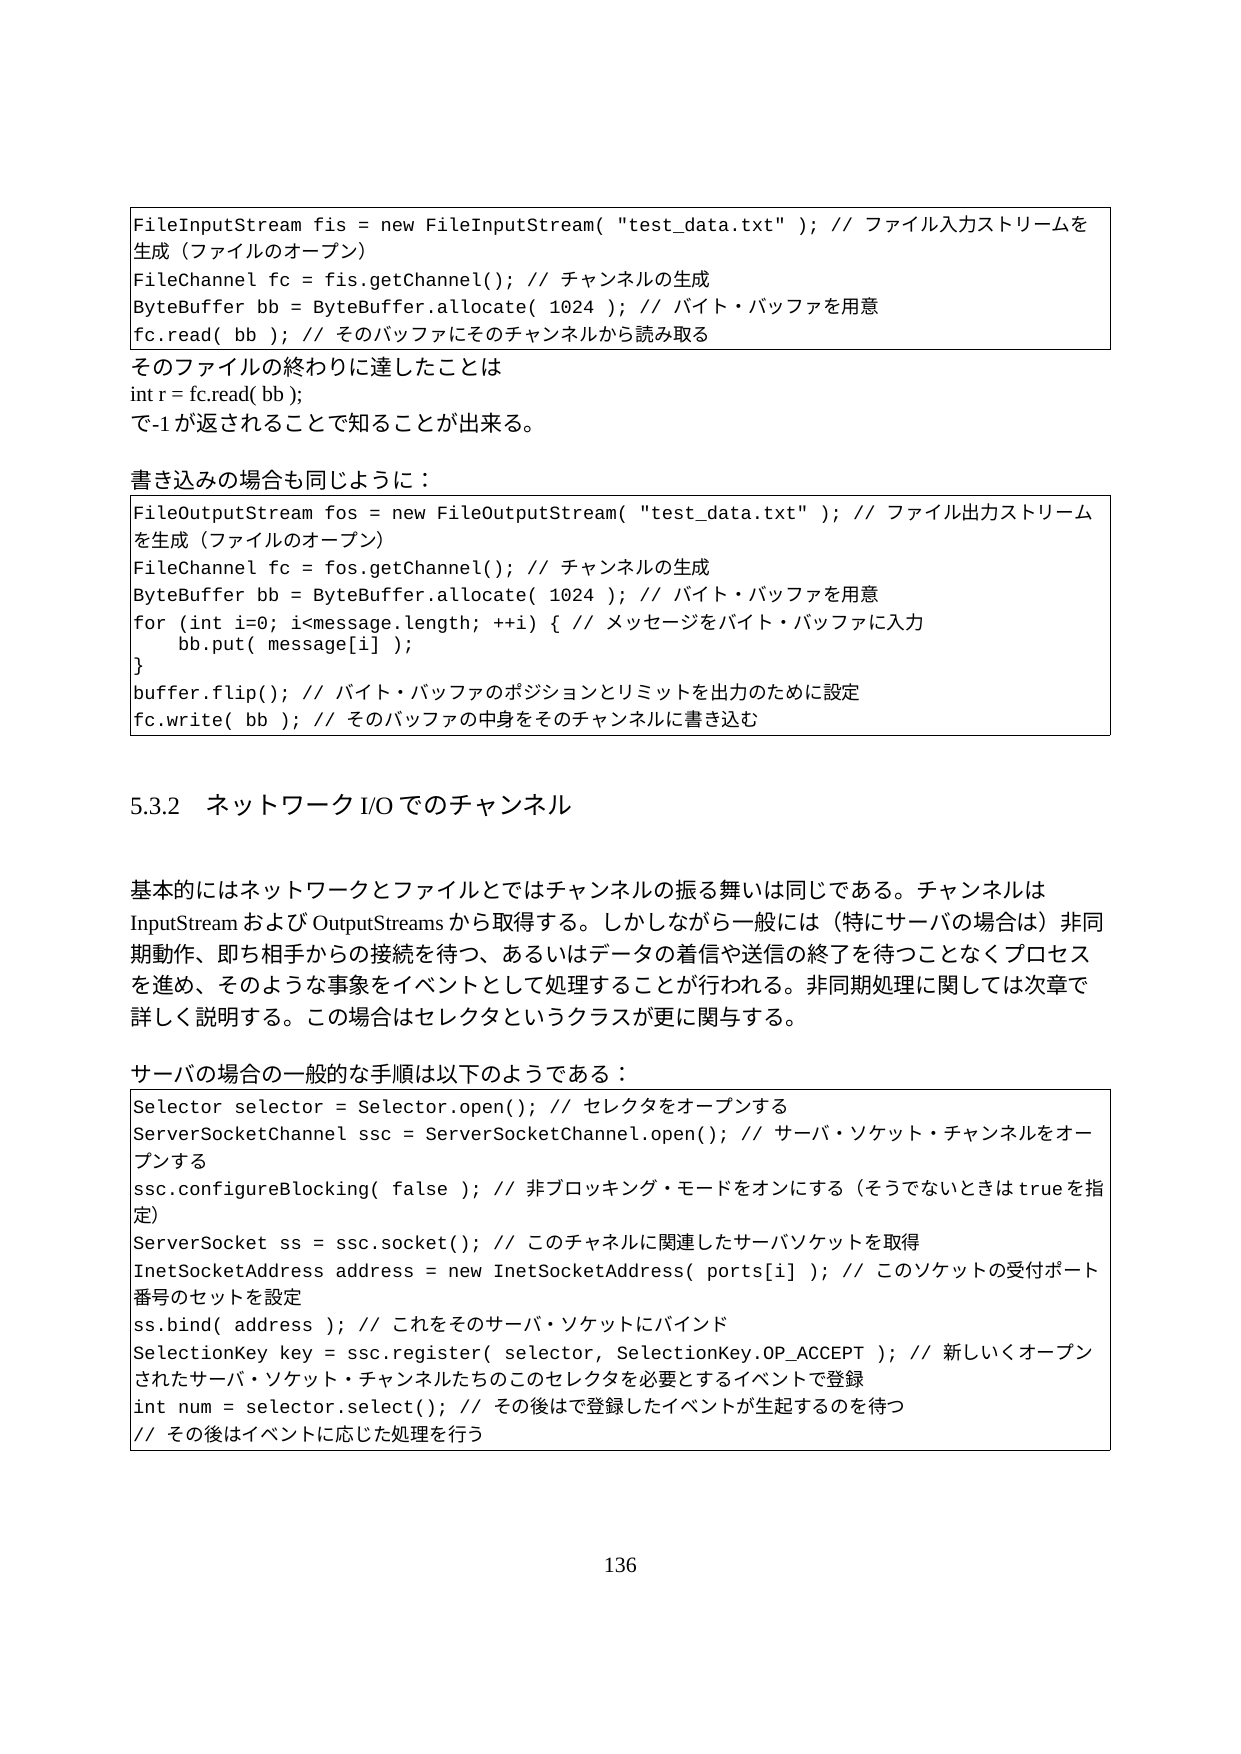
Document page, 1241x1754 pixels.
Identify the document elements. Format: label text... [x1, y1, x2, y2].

text ServerSocket ss = ssc.socket(); // このチャネルに関連したサーバソケットを取得 [131, 1225, 1110, 1252]
text ServerSocketChannel ssc = ServerSocketChannel.open(); // サーバ・ソケット・チャンネルをオープンする [131, 1116, 1110, 1170]
text で-1が返されることで知ることが出来る。 [130, 406, 1110, 438]
text サーバの場合の一般的な手順は以下のようである： [130, 1057, 1110, 1088]
text FileChannel fc = fis.getChannel(); // チャンネルの生成 [131, 261, 1110, 289]
text ByteBuffer bb = ByteBuffer.allocate( 1024 ); // バイト・バッファを用意 [131, 289, 1110, 316]
text int num = selector.select(); // その後はで登録したイベントが生起するのを待つ [131, 1389, 1110, 1416]
text int r = fc.read( bb ); [130, 381, 1110, 406]
text for (int i=0; i<message.length; ++i) { // メッセージをバイト・バッファに入力 [131, 604, 1110, 632]
text ss.bind( address ); // これをそのサーバ・ソケットにバインド [131, 1307, 1110, 1334]
subtitle ネットワークI/Oでのチャンネル [130, 786, 1110, 822]
text Selector selector = Selector.open(); // セレクタをオープンする [131, 1090, 1110, 1116]
text FileChannel fc = fos.getChannel(); // チャンネルの生成 [131, 549, 1110, 577]
text bb.put( message[i] ); [131, 632, 1110, 653]
text そのファイルの終わりに達したことは [130, 350, 1110, 381]
text FileInputStream fis = new FileInputStream( "test_data.txt" ); // ファイル入力ストリームを生成（ファイルのオープン） [131, 208, 1110, 261]
text InetSocketAddress address = new InetSocketAddress( ports[i] ); // このソケットの受付ポート番号のセットを設定 [131, 1252, 1110, 1307]
text buffer.flip(); // バイト・バッファのポジションとリミットを出力のために設定 [131, 674, 1110, 702]
text } [131, 653, 1110, 674]
text 基本的にはネットワークとファイルとではチャンネルの振る舞いは同じである。チャンネルはInputStreamおよびOutputStreamsから取得する。しかしながら一般には（特にサーバの場合は）非同期動作、即ち相手からの接続を待つ、あるいはデータの着信や送信の終了を待つことなくプロセスを進め、そのような事象をイベントとして処理することが行われる。非同期処理に関しては次章で詳しく説明する。この場合はセレクタというクラスが更に関与する。 [130, 873, 1110, 1032]
text FileOutputStream fos = new FileOutputStream( "test_data.txt" ); // ファイル出力ストリームを生成（ファイルのオープン） [131, 496, 1110, 549]
text fc.read( bb ); // そのバッファにそのチャンネルから読み取る [131, 316, 1110, 349]
text ssc.configureBlocking( false ); // 非ブロッキング・モードをオンにする（そうでないときはtrueを指定） [131, 1170, 1110, 1225]
text fc.write( bb ); // そのバッファの中身をそのチャンネルに書き込む [131, 702, 1110, 735]
text ByteBuffer bb = ByteBuffer.allocate( 1024 ); // バイト・バッファを用意 [131, 577, 1110, 604]
text SelectionKey key = ssc.register( selector, SelectionKey.OP_ACCEPT ); // 新しいくオープンされたサーバ・ソケット・チャンネルたちのこのセレクタを必要とするイベントで登録 [131, 1334, 1110, 1389]
text // その後はイベントに応じた処理を行う [131, 1416, 1110, 1450]
text 書き込みの場合も同じように： [130, 463, 1110, 495]
